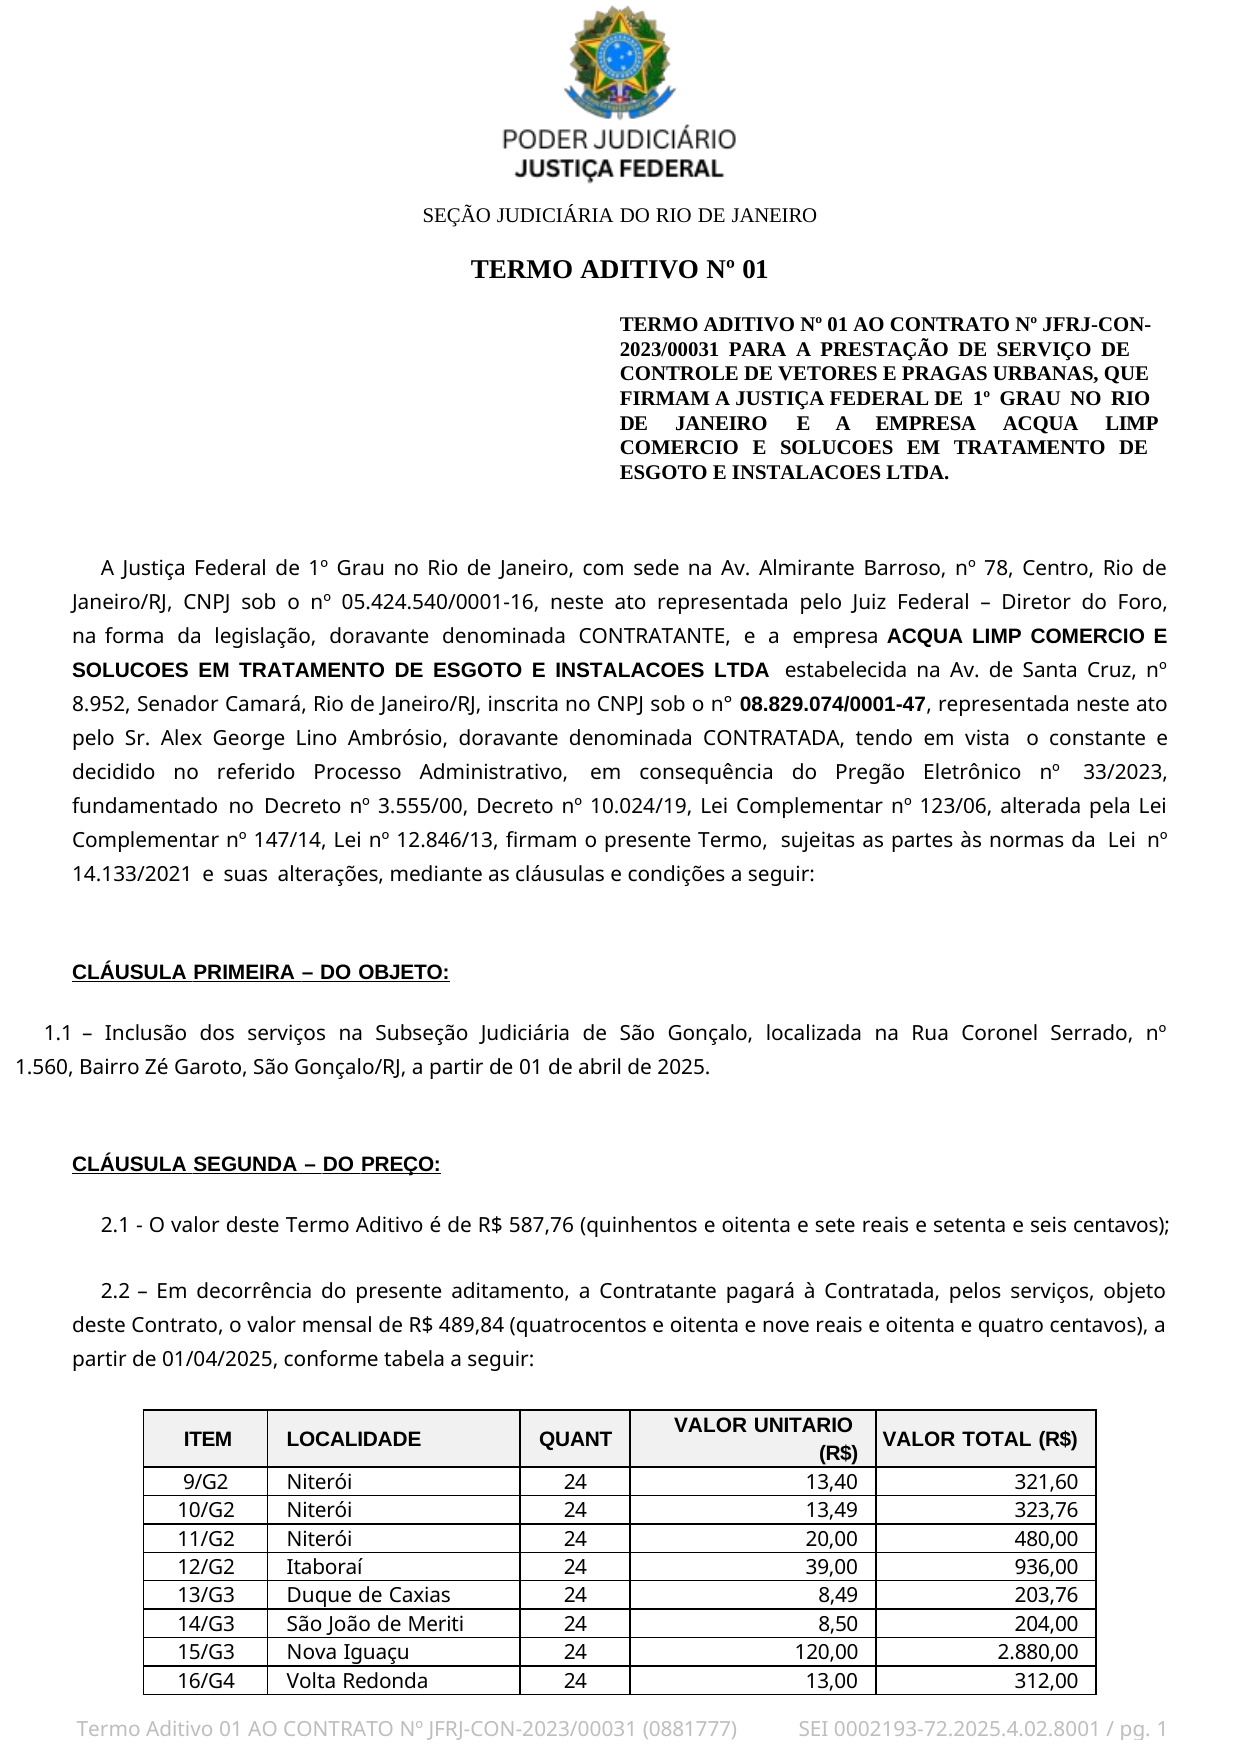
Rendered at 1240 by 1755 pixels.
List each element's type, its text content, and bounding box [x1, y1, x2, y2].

table_header VALOR TOTAL (R$) [877, 1411, 1095, 1466]
table_cell 24 [521, 1553, 629, 1580]
table_cell 8,49 [631, 1581, 875, 1608]
table_cell 13,40 [631, 1468, 875, 1494]
list – Inclusão dos serviços na Subseção Judiciária de São Gonçalo, localizada na Rua Coronel Serrado, nº 1.560, Bairro Zé Garoto, São Gonçalo/RJ, a partir de 01 de abril de 2025. [15, 1018, 1167, 1080]
table_cell 204,00 [877, 1610, 1095, 1637]
table_cell Niterói [268, 1468, 519, 1494]
table_header QUANT [521, 1411, 629, 1466]
table_cell 39,00 [631, 1553, 875, 1580]
list - O valor deste Termo Aditivo é de R$ 587,76 (quinhentos e oitenta e sete reais e setenta e seis centavos); [101, 1210, 1225, 1238]
table_cell 12/G2 [144, 1553, 267, 1580]
text SEÇÃO JUDICIÁRIA DO RIO DE JANEIRO [15, 203, 1225, 227]
table_cell 13/G3 [144, 1581, 267, 1608]
list – Em decorrência do presente aditamento, a Contratante pagará à Contratada, pelos serviços, objeto deste Contrato, o valor mensal de R$ 489,84 (quatrocentos e oitenta e nove reais e oitenta e quatro centavos), a partir de 01/04/2025, conforme tabela a seguir: [72, 1276, 1167, 1373]
table_header VALOR UNITARIO (R$) [631, 1411, 875, 1466]
text A Justiça Federal de 1º Grau no Rio de Janeiro, com sede na Av. Almirante Barroso, nº 78, Centro, Rio de Janeiro/RJ, CNPJ sob o nº 05.424.540/0001-16, neste ato representada pelo Juiz Federal – Diretor do Foro, na forma da legislação, doravante denominada CONTRATANTE, e a empresa ACQUA LIMP COMERCIO E SOLUCOES EM TRATAMENTO DE ESGOTO E INSTALACOES LTDA estabelecida na Av. de Santa Cruz, nº 8.952, Senador Camará, Rio de Janeiro/RJ, inscrita no CNPJ sob o n° 08.829.074/0001-47, representada neste ato pelo Sr. Alex George Lino Ambrósio, doravante denominada CONTRATADA, tendo em vista o constante e decidido no referido Processo Administrativo, em consequência do Pregão Eletrônico nº 33/2023, fundamentado no Decreto nº 3.555/00, Decreto nº 10.024/19, Lei Complementar nº 123/06, alterada pela Lei Complementar nº 147/14, Lei nº 12.846/13, firmam o presente Termo, sujeitas as partes às normas da Lei nº 14.133/2021 e suas alterações, mediante as cláusulas e condições a seguir: [72, 553, 1168, 888]
table_cell 24 [521, 1496, 629, 1523]
table_cell 15/G3 [144, 1638, 267, 1665]
table_cell 13,00 [631, 1667, 875, 1693]
table_cell 8,50 [631, 1610, 875, 1637]
table_cell Duque de Caxias [268, 1581, 519, 1608]
table_cell 321,60 [877, 1468, 1095, 1494]
table_cell 323,76 [877, 1496, 1095, 1523]
table_cell 24 [521, 1610, 629, 1637]
table_cell Itaboraí [268, 1553, 519, 1580]
table_cell 24 [521, 1468, 629, 1494]
table_cell São João de Meriti [268, 1610, 519, 1637]
table_cell Volta Redonda [268, 1667, 519, 1693]
text CLÁUSULA PRIMEIRA – DO OBJETO: [72, 960, 1225, 984]
table_cell 312,00 [877, 1667, 1095, 1693]
table_cell Niterói [268, 1496, 519, 1523]
table_cell 480,00 [877, 1525, 1095, 1551]
table_cell Niterói [268, 1525, 519, 1551]
table_cell 10/G2 [144, 1496, 267, 1523]
table_cell 20,00 [631, 1525, 875, 1551]
table_cell 16/G4 [144, 1667, 267, 1693]
table_cell 24 [521, 1525, 629, 1551]
table_cell 14/G3 [144, 1610, 267, 1637]
table_header LOCALIDADE [268, 1411, 519, 1466]
table_cell 24 [521, 1638, 629, 1665]
table_cell 203,76 [877, 1581, 1095, 1608]
table_cell 9/G2 [144, 1468, 267, 1494]
table_cell 11/G2 [144, 1525, 267, 1551]
text CLÁUSULA SEGUNDA – DO PREÇO: [72, 1152, 1225, 1176]
table_header ITEM [144, 1411, 267, 1466]
table_cell 120,00 [631, 1638, 875, 1665]
table_cell 936,00 [877, 1553, 1095, 1580]
table_cell 2.880,00 [877, 1638, 1095, 1665]
table_cell 24 [521, 1667, 629, 1693]
text TERMO ADITIVO Nº 01 AO CONTRATO Nº JFRJ-CON- 2023/00031 PARA A PRESTAÇÃO DE SERVIÇO DE CONTROLE DE VETORES E PRAGAS URBANAS, QUE FIRMAM A JUSTIÇA FEDERAL DE 1º GRAU NO RIO DE JANEIRO E A EMPRESA ACQUA LIMP COMERCIO E SOLUCOES EM TRATAMENTO DE ESGOTO E INSTALACOES LTDA. [619, 312, 1167, 484]
table_cell Nova Iguaçu [268, 1638, 519, 1665]
table_cell 13,49 [631, 1496, 875, 1523]
table_cell 24 [521, 1581, 629, 1608]
subtitle TERMO ADITIVO Nº 01 [15, 253, 1225, 285]
